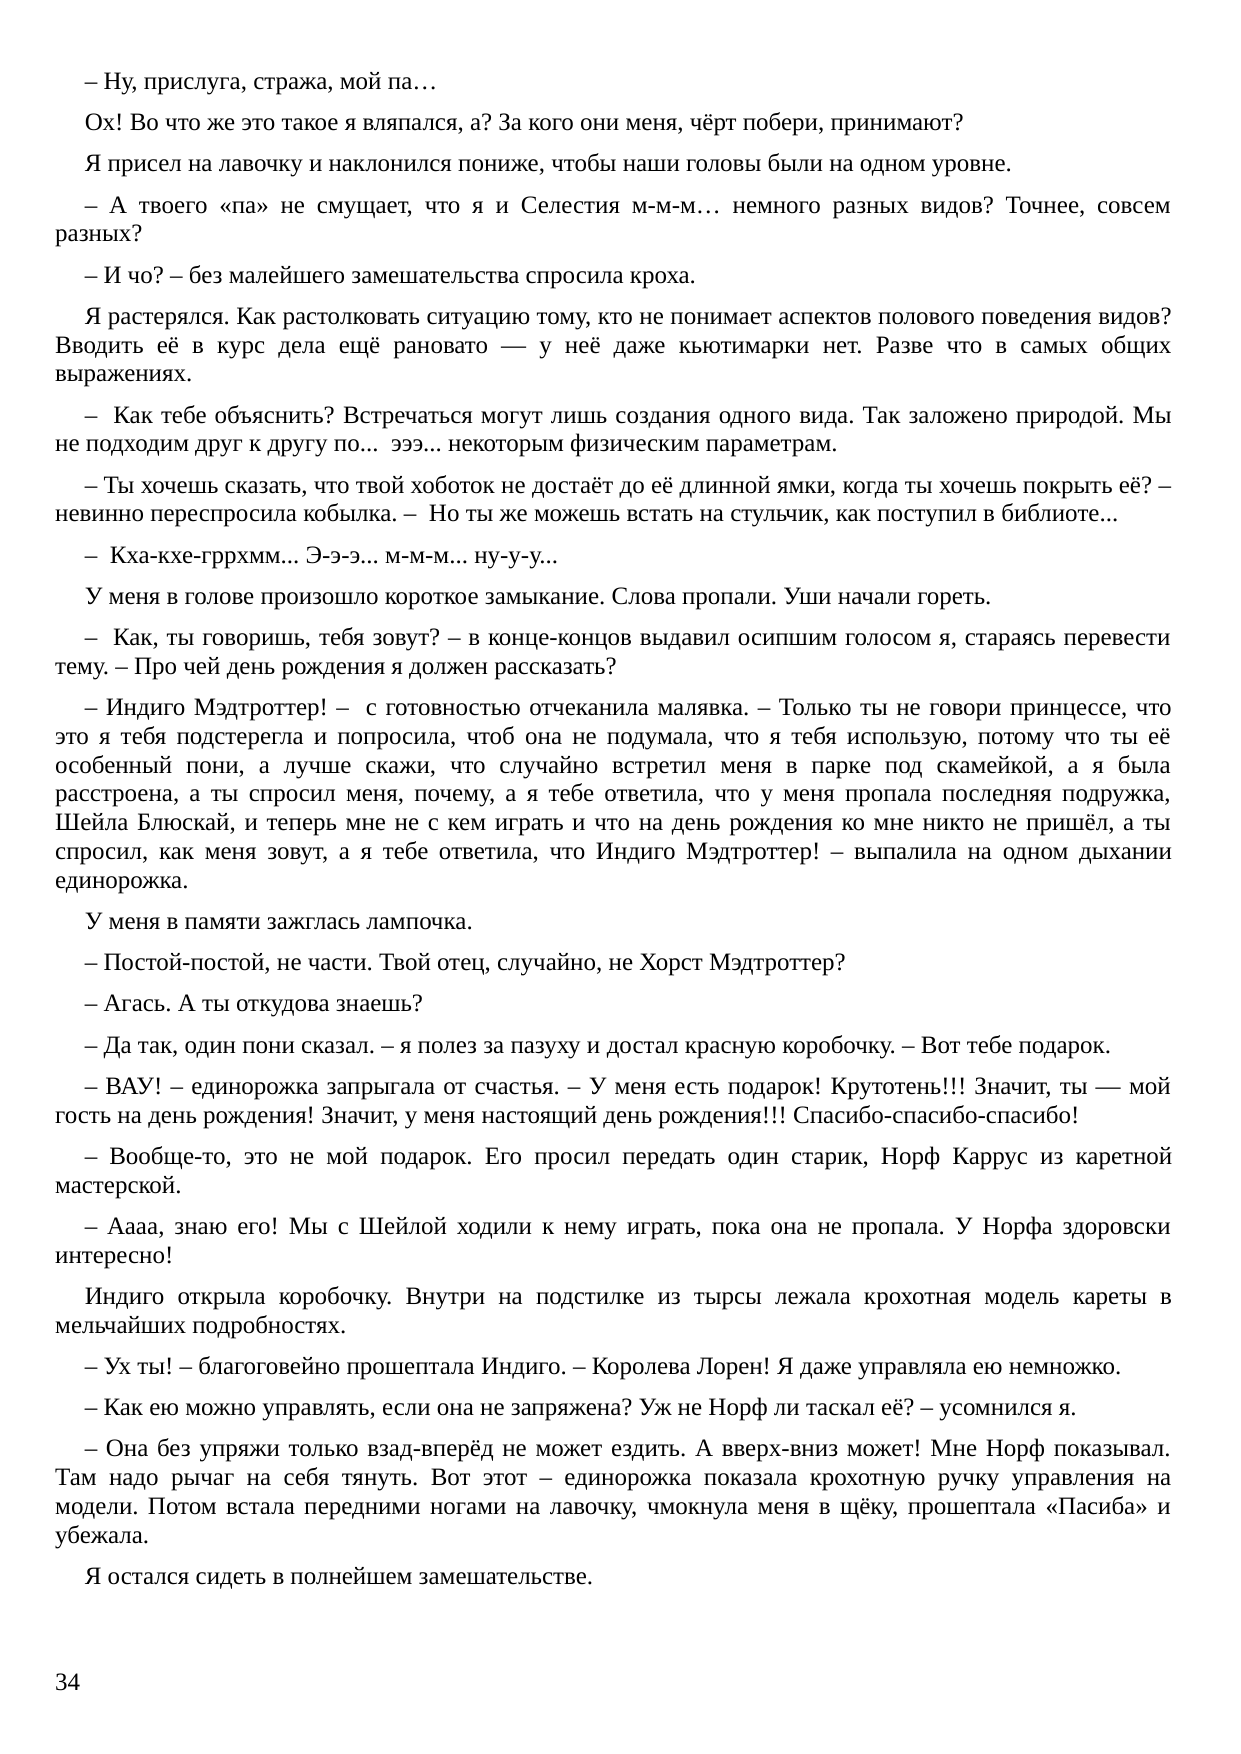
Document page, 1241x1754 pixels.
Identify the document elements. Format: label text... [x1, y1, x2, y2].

text – Аааа, знаю его! Мы с Шейлой ходили к нему играть, пока она не пропала. У Норфа здоровски интересно! [55, 1211, 1173, 1268]
text Ох! Во что же это такое я вляпался, а? За кого они меня, чёрт побери, принимают? [55, 107, 1173, 136]
text – Ты хочешь сказать, что твой хоботок не достаёт до её длинной ямки, когда ты хочешь покрыть её? – невинно переспросила кобылка. – Но ты же можешь встать на стульчик, как поступил в библиоте... [55, 470, 1173, 527]
text У меня в памяти зажглась лампочка. [55, 906, 1173, 935]
text – И чо? – без малейшего замешательства спросила кроха. [55, 260, 1173, 288]
text – Да так, один пони сказал. – я полез за пазуху и достал красную коробочку. – Вот тебе подарок. [55, 1030, 1173, 1058]
text – ВАУ! – единорожка запрыгала от счастья. – У меня есть подарок! Крутотень!!! Значит, ты — мой гость на день рождения! Значит, у меня настоящий день рождения!!! Спасибо-спасибо-спасибо! [55, 1071, 1173, 1128]
text – Как ею можно управлять, если она не запряжена? Уж не Норф ли таскал её? – усомнился я. [55, 1392, 1173, 1421]
text – Ну, прислуга, стража, мой па… [55, 66, 1173, 95]
text – Вообще-то, это не мой подарок. Его просил передать один старик, Норф Каррус из каретной мастерской. [55, 1141, 1173, 1198]
text – Кха-кхе-гррхмм... Э-э-э... м-м-м... ну-у-у... [55, 540, 1173, 568]
text – Агась. А ты откудова знаешь? [55, 988, 1173, 1017]
text – А твоего «па» не смущает, что я и Селестия м-м-м… немного разных видов? Точнее, совсем разных? [55, 190, 1173, 247]
text – Как, ты говоришь, тебя зовут? – в конце-концов выдавил осипшим голосом я, стараясь перевести тему. – Про чей день рождения я должен рассказать? [55, 622, 1173, 680]
text – Ух ты! – благоговейно прошептала Индиго. – Королева Лорен! Я даже управляла ею немножко. [55, 1351, 1173, 1380]
text Индиго открыла коробочку. Внутри на подстилке из тырсы лежала крохотная модель кареты в мельчайших подробностях. [55, 1281, 1173, 1338]
text Я остался сидеть в полнейшем замешательстве. [55, 1561, 1173, 1590]
text – Индиго Мэдтроттер! – с готовностью отчеканила малявка. – Только ты не говори принцессе, что это я тебя подстерегла и попросила, чтоб она не подумала, что я тебя использую, потому что ты её особенный пони, а лучше скажи, что случайно встретил меня в парке под скамейкой, а я была расстроена, а ты спросил меня, почему, а я тебе ответила, что у меня пропала последняя подружка, Шейла Блюскай, и теперь мне не с кем играть и что на день рождения ко мне никто не пришёл, а ты спросил, как меня зовут, а я тебе ответила, что Индиго Мэдтроттер! – выпалила на одном дыхании единорожка. [55, 692, 1173, 893]
text Я присел на лавочку и наклонился пониже, чтобы наши головы были на одном уровне. [55, 148, 1173, 177]
text – Она без упряжи только взад-вперёд не может ездить. А вверх-вниз может! Мне Норф показывал. Там надо рычаг на себя тянуть. Вот этот – единорожка показала крохотную ручку управления на модели. Потом встала передними ногами на лавочку, чмокнула меня в щёку, прошептала «Пасиба» и убежала. [55, 1433, 1173, 1548]
text Я растерялся. Как растолковать ситуацию тому, кто не понимает аспектов полового поведения видов? Вводить её в курс дела ещё рановато — у неё даже кьютимарки нет. Разве что в самых общих выражениях. [55, 301, 1173, 387]
text – Постой-постой, не части. Твой отец, случайно, не Хорст Мэдтроттер? [55, 947, 1173, 976]
text У меня в голове произошло короткое замыкание. Слова пропали. Уши начали гореть. [55, 581, 1173, 610]
text – Как тебе объяснить? Встречаться могут лишь создания одного вида. Так заложено природой. Мы не подходим друг к другу по... эээ... некоторым физическим параметрам. [55, 400, 1173, 457]
